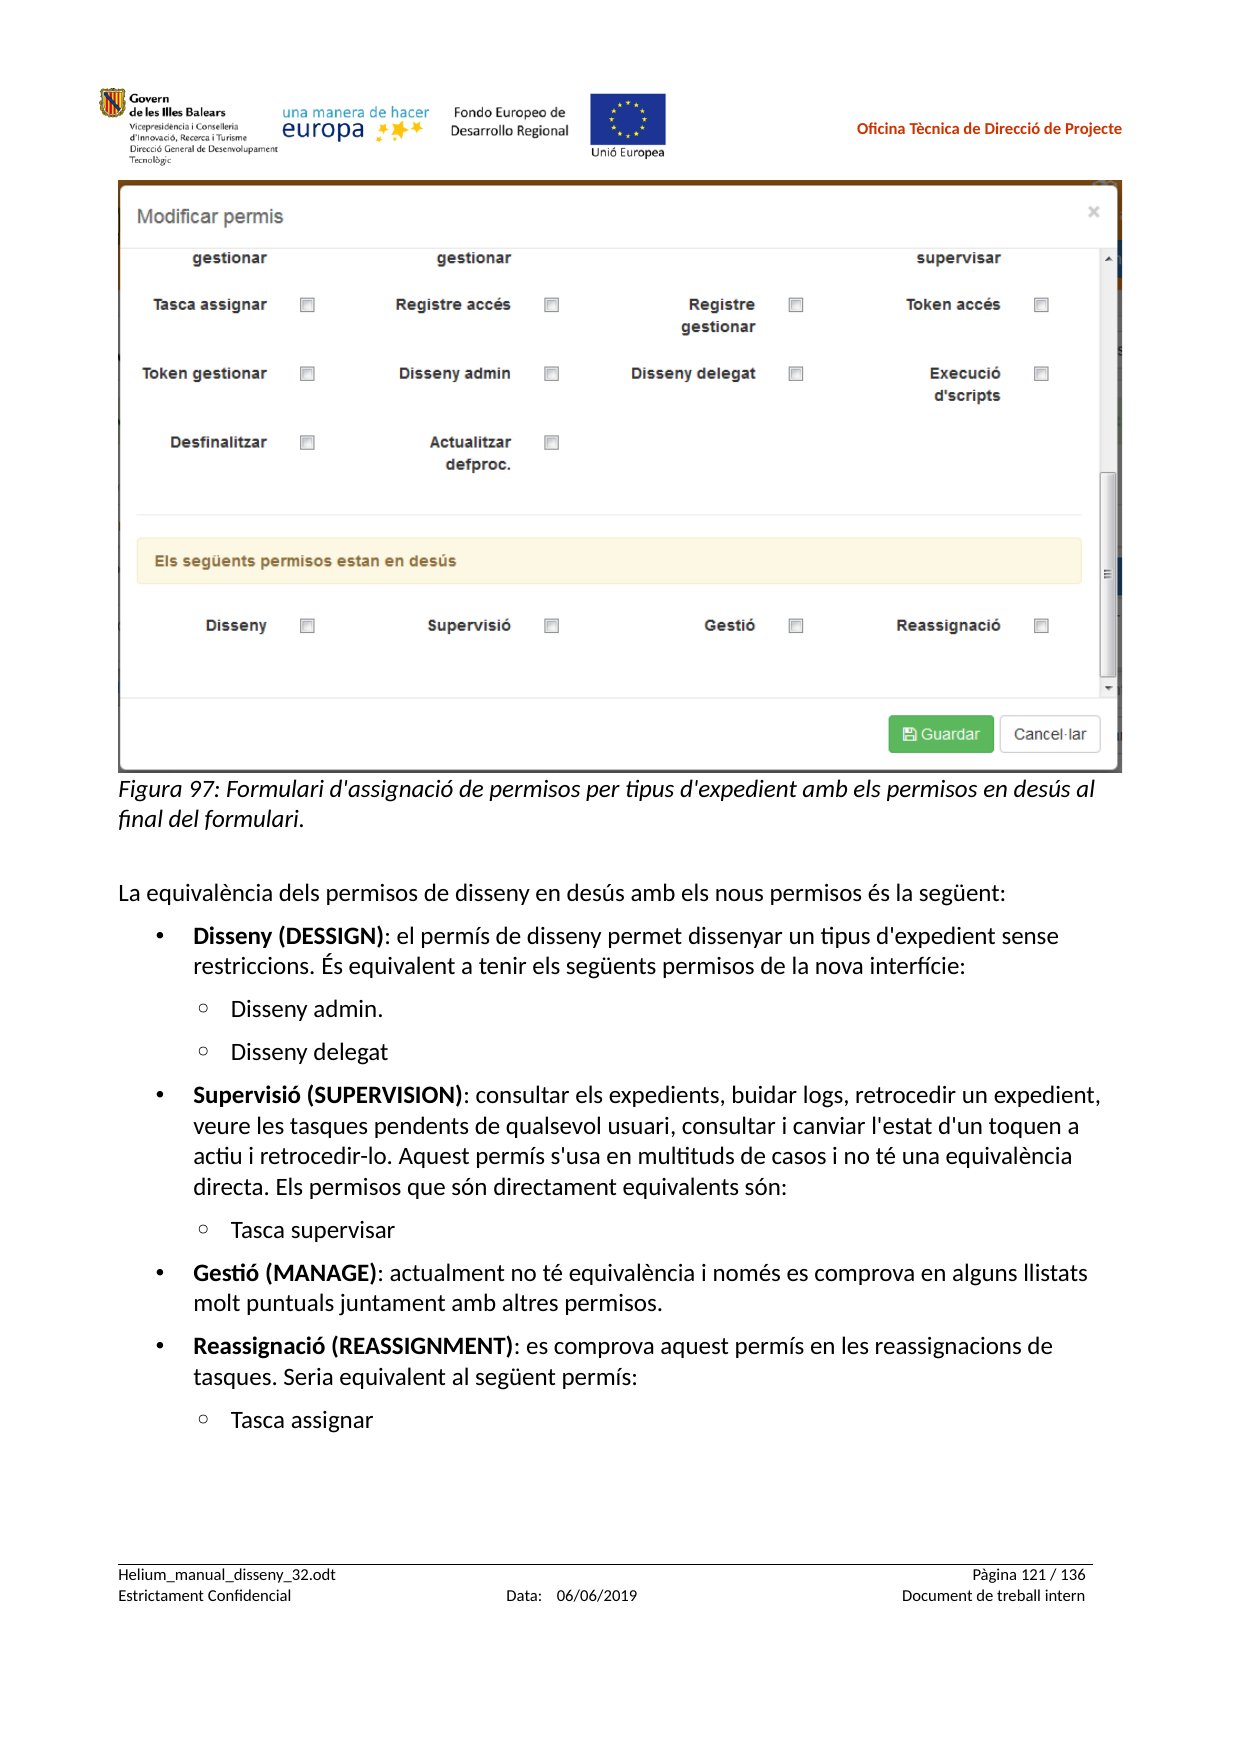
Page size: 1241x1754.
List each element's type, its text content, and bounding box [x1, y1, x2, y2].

list Supervisió (SUPERVISION): consultar els expedients, buidar logs, retrocedir un expedient, veure les tasques pendents de qualsevol usuari, consultar i canviar l'estat d'un toquen a actiu i retrocedir-lo. Aquest permís s'usa en multituds de casos i no té una equivalència directa. Els permisos que són directament equivalents són: [156, 1079, 1122, 1201]
text La equivalència dels permisos de disseny en desús amb els nous permisos és la següent: [118, 877, 1122, 907]
list Tasca assignar [193, 1404, 1122, 1434]
list Disseny delegat [193, 1036, 1122, 1067]
text Figura 97: Formulari d'assignació de permisos per tipus d'expedient amb els permisos en desús al final del formulari. [118, 773, 1122, 834]
list Reassignació (REASSIGNMENT): es comprova aquest permís en les reassignacions de tasques. Seria equivalent al següent permís: [156, 1331, 1122, 1392]
list Gestió (MANAGE): actualment no té equivalència i només es comprova en alguns llistats molt puntuals juntament amb altres permisos. [156, 1257, 1122, 1318]
picture [99, 87, 668, 166]
list Tasca supervisar [193, 1214, 1122, 1244]
list Disseny (DESSIGN): el permís de disseny permet dissenyar un tipus d'expedient sense restriccions. És equivalent a tenir els següents permisos de la nova interfície: [156, 920, 1122, 981]
list Disseny admin. [193, 993, 1122, 1024]
picture [118, 180, 1123, 773]
